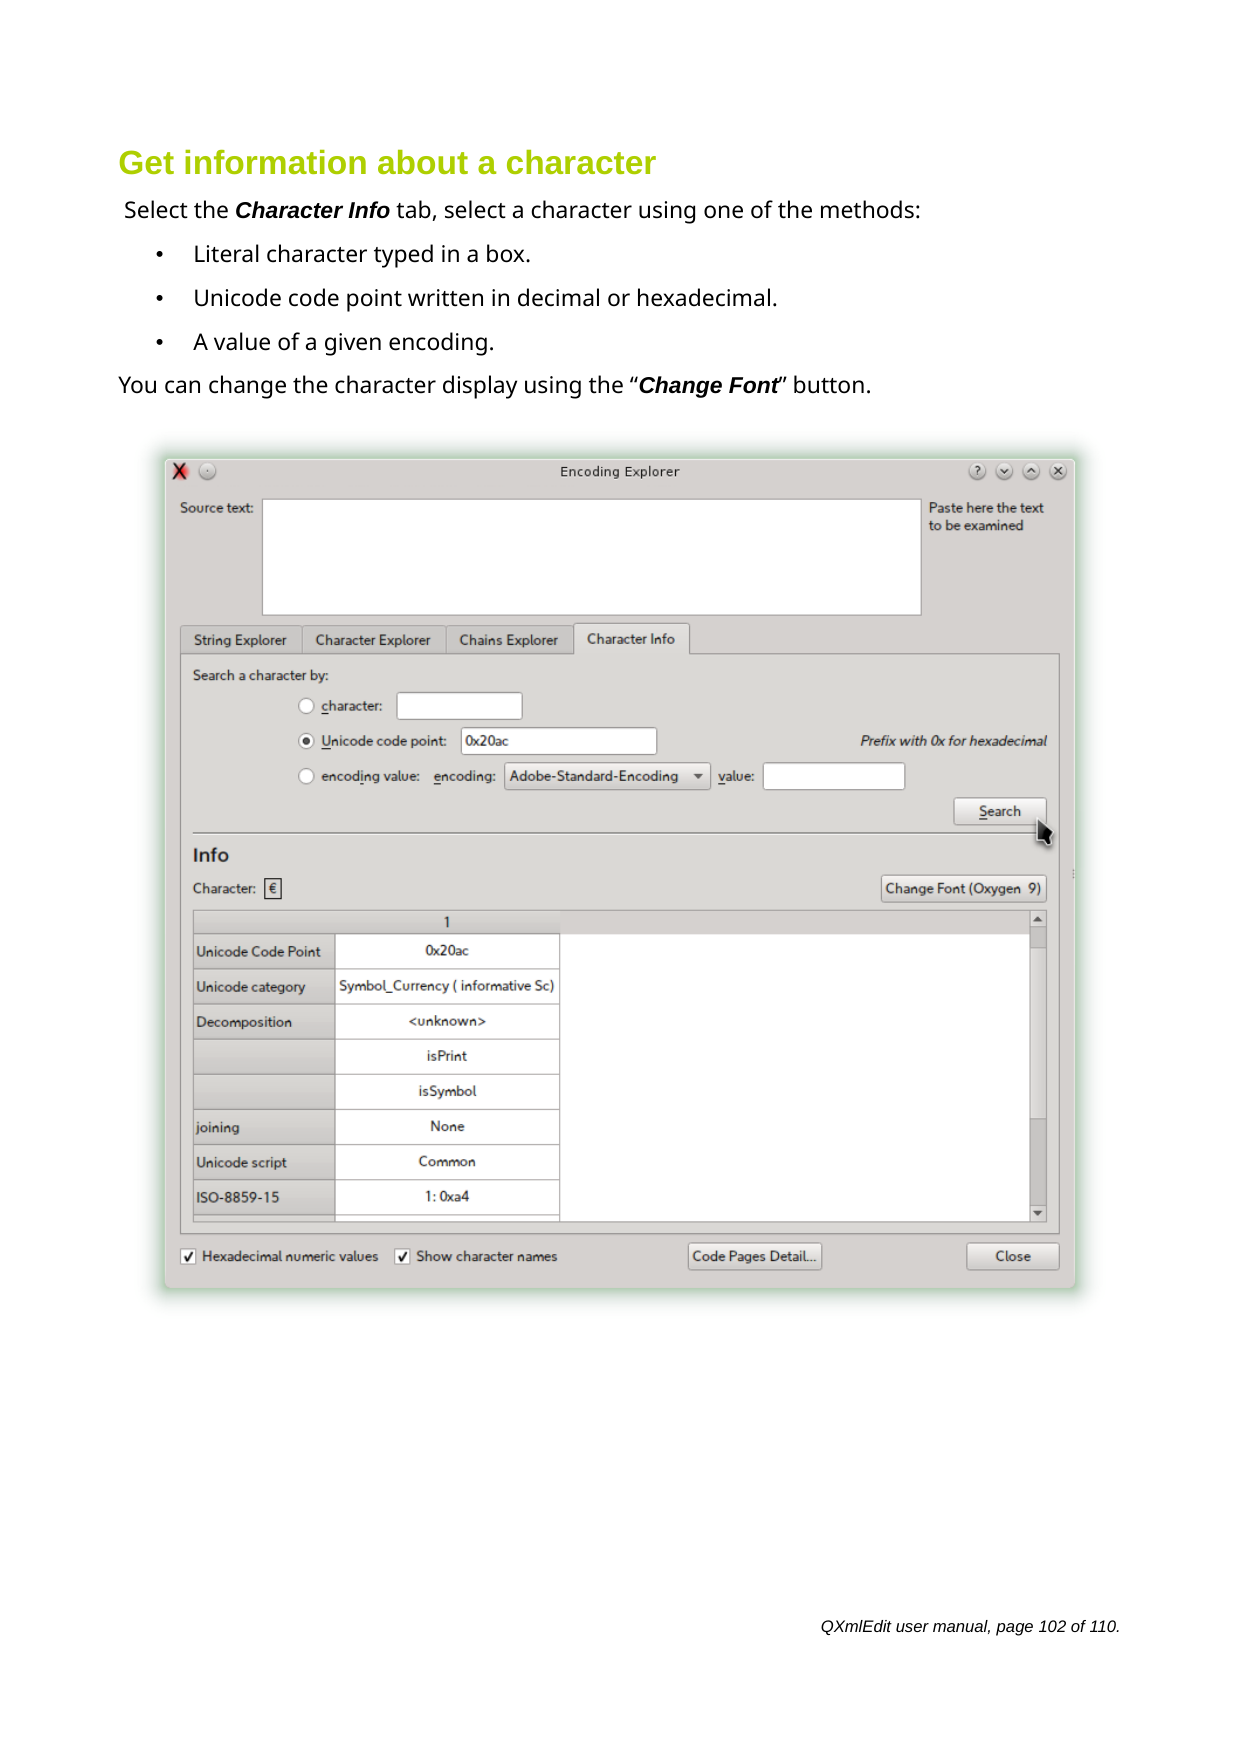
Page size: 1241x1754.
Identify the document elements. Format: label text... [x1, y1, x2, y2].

text You can change the character display using the “Change Font” button. [118, 369, 1122, 401]
subtitle Get information about a character [118, 143, 1122, 182]
list A value of a given encoding. [156, 326, 1122, 357]
list Unicode code point written in decimal or hexadecimal. [156, 282, 1122, 313]
picture [118, 413, 1122, 1335]
list Literal character typed in a box. [156, 238, 1122, 269]
text Select the Character Info tab, select a character using one of the methods: [118, 194, 1122, 226]
